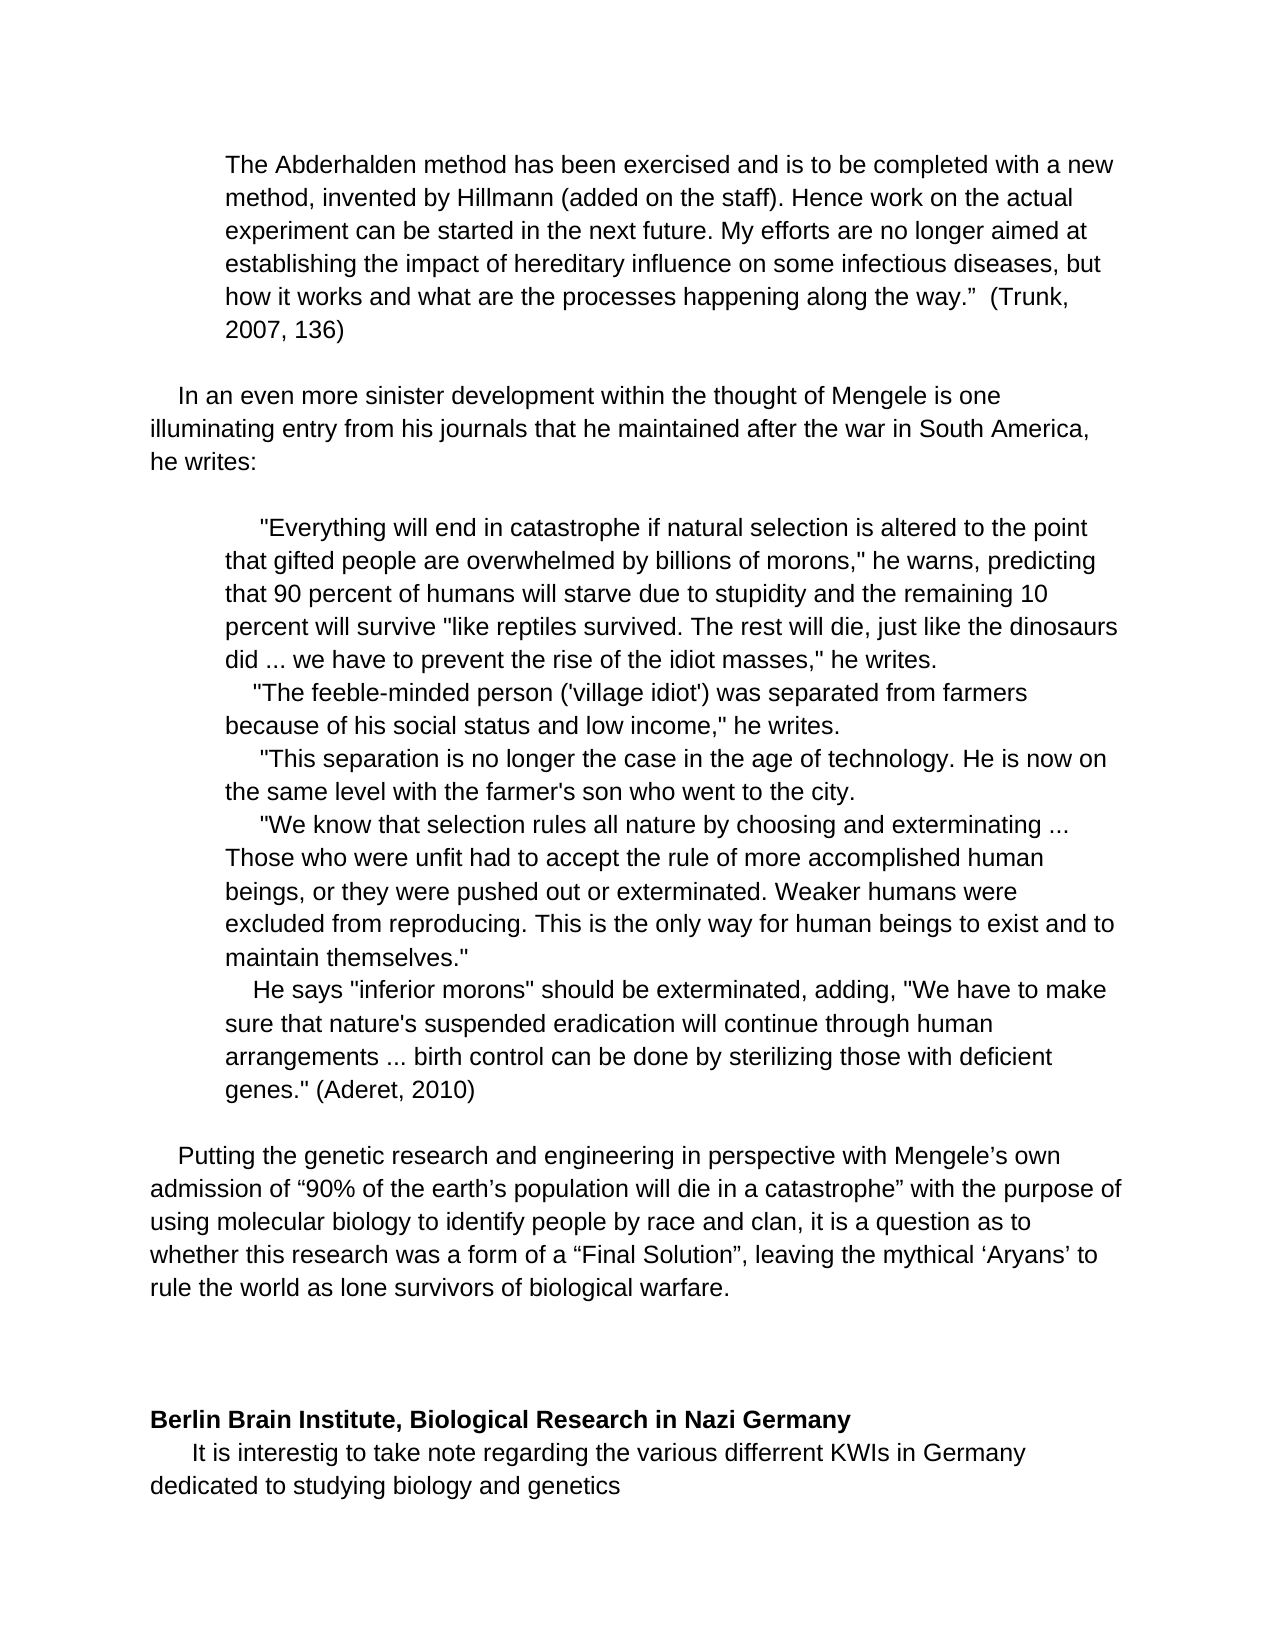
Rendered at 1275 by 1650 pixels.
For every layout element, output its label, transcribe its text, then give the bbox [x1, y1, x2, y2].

text Berlin Brain Institute, Biological Research in Nazi Germany [150, 1405, 1125, 1433]
text The Abderhalden method has been exercised and is to be completed with a new method, invented by Hillmann (added on the staff). Hence work on the actual experiment can be started in the next future. My efforts are no longer aimed at establishing the impact of hereditary influence on some infectious diseases, but how it works and what are the processes happening along the way.” (Trunk, 2007, 136) [225, 150, 1125, 344]
text It is interestig to take note regarding the various differrent KWIs in Germany dedicated to studying biology and genetics [150, 1438, 1125, 1499]
text "Everything will end in catastrophe if natural selection is altered to the point that gifted people are overwhelmed by billions of morons," he warns, predicting that 90 percent of humans will starve due to stupidity and the remaining 10 percent will survive "like reptiles survived. The rest will die, just like the dinosaurs did ... we have to prevent the rise of the idiot masses," he writes. "The feeble-minded person ('village idiot') was separated from farmers because of his social status and low income," he writes. "This separation is no longer the case in the age of technology. He is now on the same level with the farmer's son who went to the city. "We know that selection rules all nature by choosing and exterminating ... Those who were unfit had to accept the rule of more accomplished human beings, or they were pushed out or exterminated. Weaker humans were excluded from reproducing. This is the only way for human beings to exist and to maintain themselves." He says "inferior morons" should be exterminated, adding, "We have to make sure that nature's suspended eradication will continue through human arrangements ... birth control can be done by sterilizing those with deficient genes." (Aderet, 2010) [225, 513, 1125, 1136]
text In an even more sinister development within the thought of Mengele is one illuminating entry from his journals that he maintained after the war in South America, he writes: [150, 348, 1125, 476]
text Putting the genetic research and engineering in perspective with Mengele’s own admission of “90% of the earth’s population will die in a catastrophe” with the purpose of using molecular biology to identify people by race and clan, it is a question as to whether this research was a form of a “Final Solution”, leaving the mythical ‘Aryans’ to rule the world as lone survivors of biological warfare. [150, 1141, 1125, 1334]
